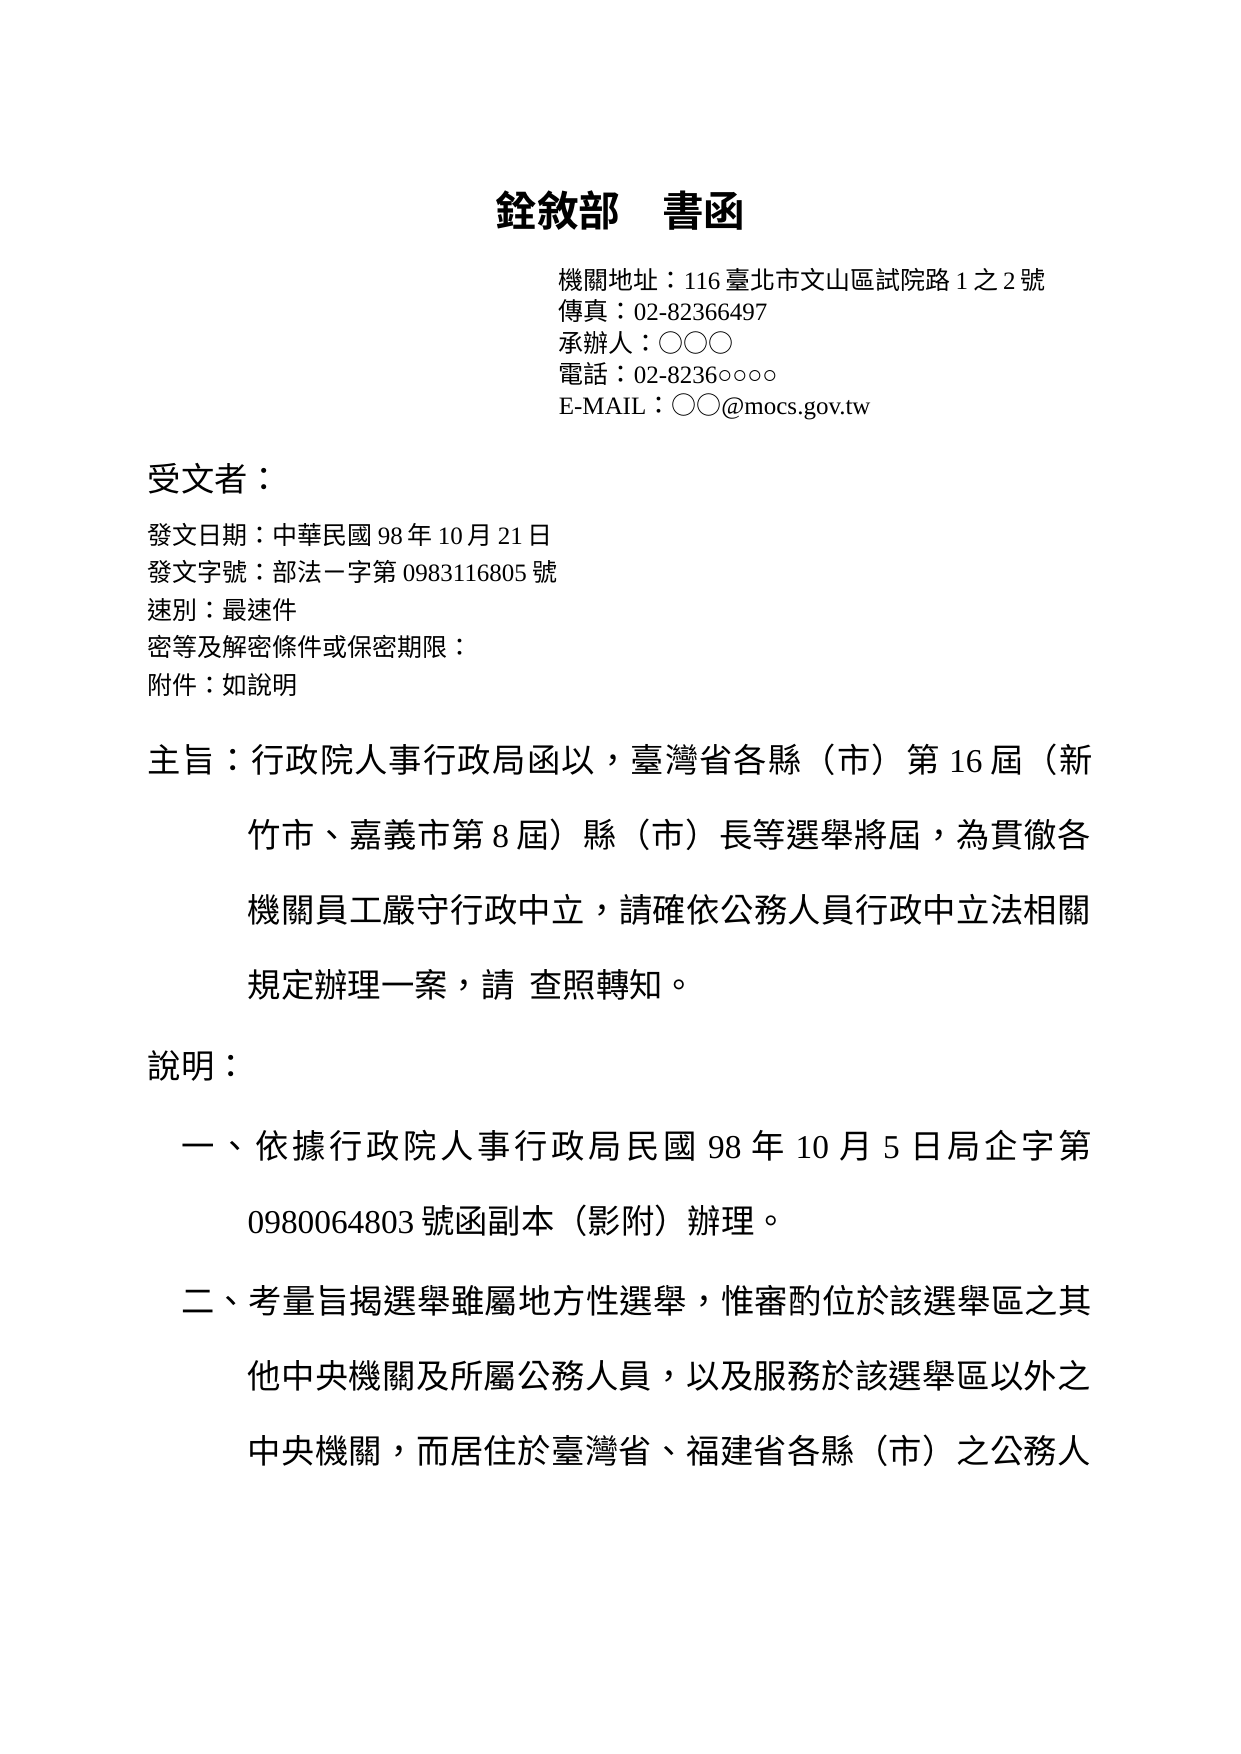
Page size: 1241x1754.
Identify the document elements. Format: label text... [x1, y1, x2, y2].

text 主旨：行政院人事行政局函以，臺灣省各縣（市）第16屆（新竹市、嘉義市第8屆）縣（市）長等選舉將屆，為貫徹各機關員工嚴守行政中立，請確依公務人員行政中立法相關規定辦理一案，請 查照轉知。 [148, 721, 1092, 1021]
text 機關地址：116臺北市文山區試院路1之2號 [559, 264, 1092, 296]
text 二、考量旨揭選舉雖屬地方性選舉，惟審酌位於該選舉區之其他中央機關及所屬公務人員，以及服務於該選舉區以外之中央機關，而居住於臺灣省、福建省各縣（市）之公務人 [181, 1261, 1092, 1486]
text 說明： [148, 1026, 1092, 1101]
text 附件：如說明 [148, 664, 1092, 702]
text 一、依據行政院人事行政局民國98年10月5日局企字第0980064803號函副本（影附）辦理。 [181, 1106, 1092, 1256]
text 承辦人：○○○ [559, 327, 1092, 358]
text 發文日期：中華民國98年10月21日 [148, 514, 1092, 552]
text 發文字號：部法ㄧ字第0983116805號 [148, 552, 1092, 589]
text 傳真：02-82366497 [559, 296, 1092, 327]
text 電話：02-8236○○○○ [559, 358, 1092, 389]
text E-MAIL：○○@mocs.gov.tw [559, 389, 1092, 421]
text 密等及解密條件或保密期限： [148, 627, 1092, 664]
text 銓敘部 書函 [148, 171, 1092, 246]
text 速別：最速件 [148, 589, 1092, 627]
text 受文者： [148, 439, 1092, 514]
